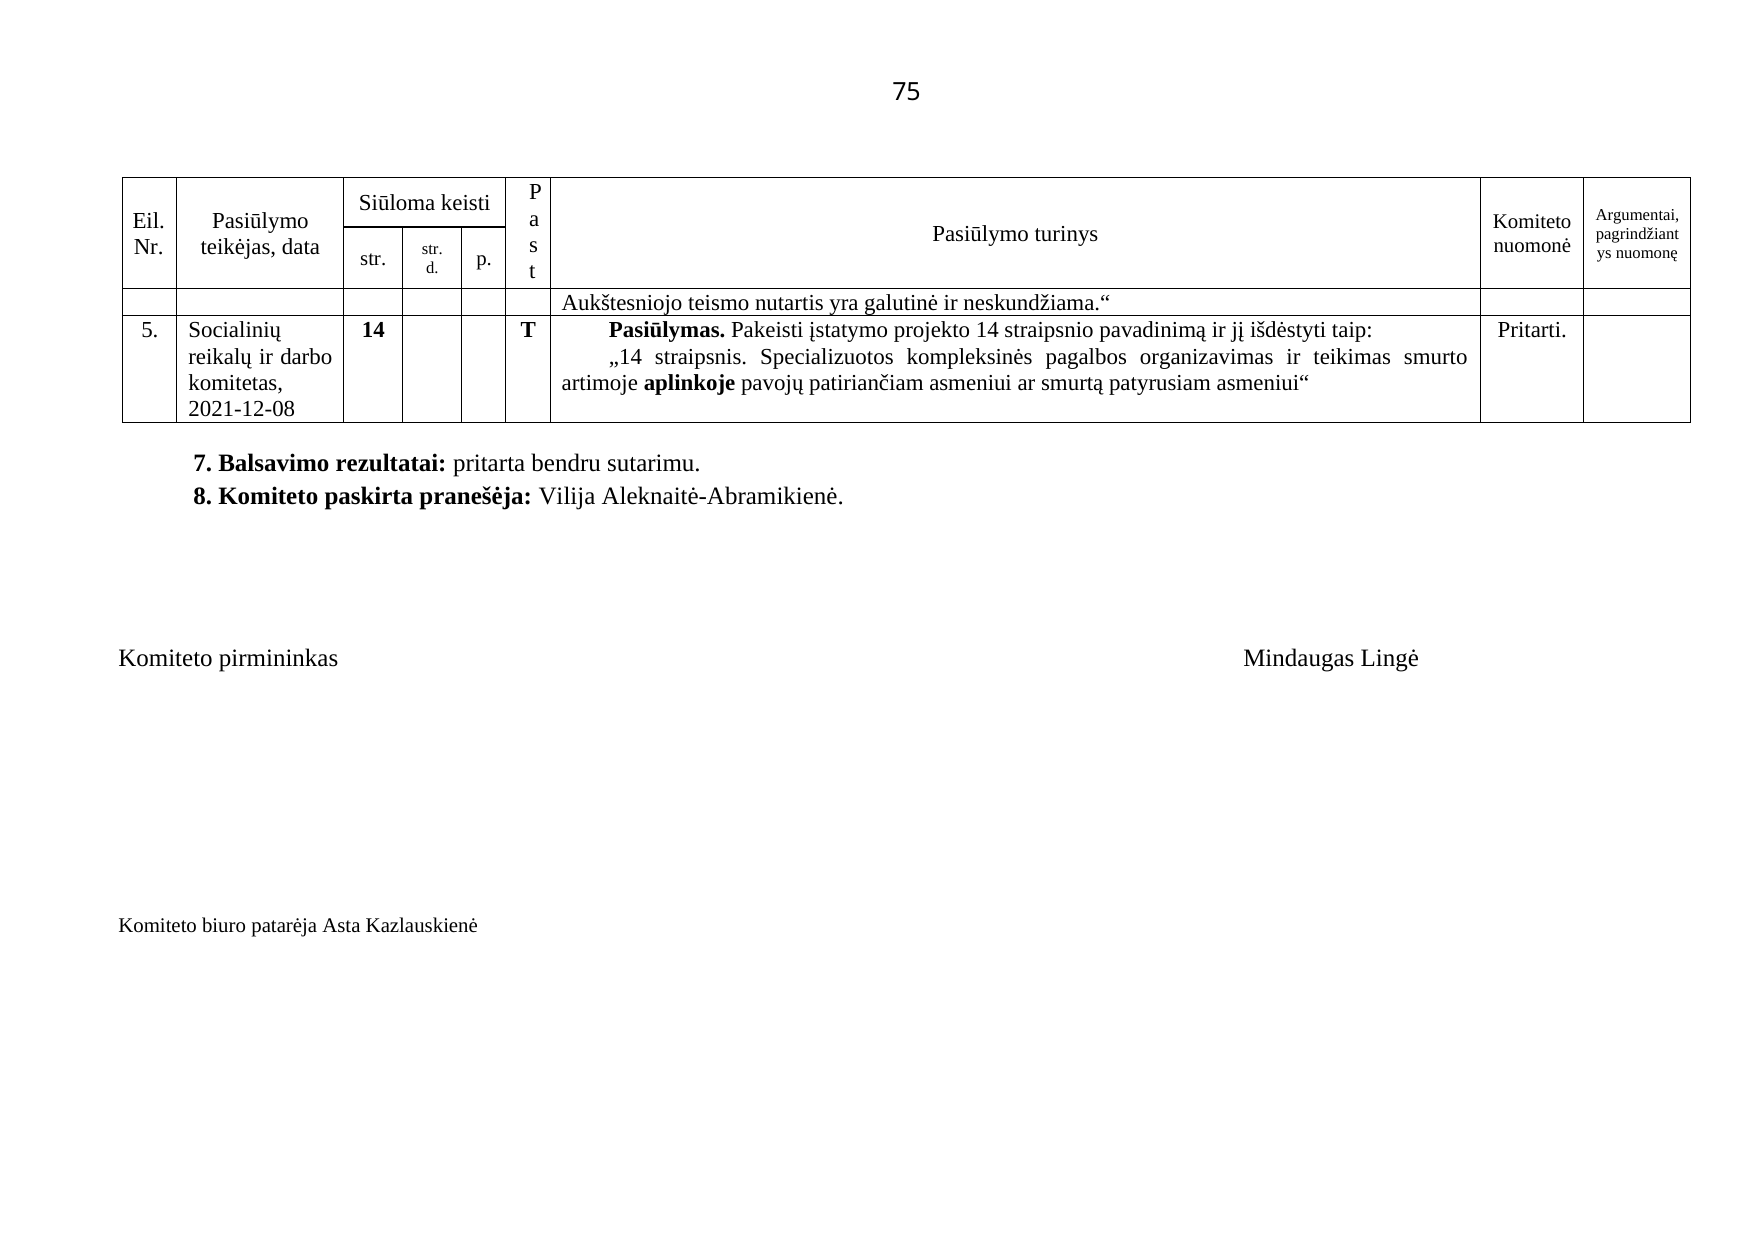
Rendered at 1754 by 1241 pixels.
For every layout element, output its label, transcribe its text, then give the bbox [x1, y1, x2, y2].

table_cell str. d. [403, 228, 461, 288]
table_header Argumentai, pagrindžiantys nuomonę [1584, 178, 1690, 288]
table_cell [177, 289, 343, 315]
table_cell [403, 289, 461, 315]
table_cell [506, 289, 550, 315]
table_cell [1584, 316, 1690, 422]
text Komiteto biuro patarėja Asta Kazlauskienė [118, 913, 1695, 937]
table_cell [123, 289, 176, 315]
table_header Pasiūlymo turinys [551, 178, 1480, 288]
text Komiteto pirmininkas (Parašas) Mindaugas Lingė [118, 643, 1695, 672]
table_header Pasiūlymo teikėjas, data [177, 178, 343, 288]
table_cell [462, 289, 505, 315]
table_cell T [506, 316, 550, 422]
table_cell Socialinių reikalų ir darbo komitetas, 2021-12-08 [177, 316, 343, 422]
table_cell str. [344, 228, 402, 288]
table_cell 14 [344, 316, 402, 422]
table_cell Aukštesniojo teismo nutartis yra galutinė ir neskundžiama.“ [551, 289, 1480, 315]
table_cell 5. [123, 316, 176, 422]
table_cell p. [462, 228, 505, 288]
table_header Siūloma keisti [344, 178, 505, 226]
table_header Pastabos [506, 178, 550, 288]
table_cell [462, 316, 505, 422]
table_header Komiteto nuomonė [1481, 178, 1583, 288]
table_cell [1481, 289, 1583, 315]
text 7. Balsavimo rezultatai: pritarta bendru sutarimu. [118, 448, 1695, 477]
table_cell Pritarti. [1481, 316, 1583, 422]
text 8. Komiteto paskirta pranešėja: Vilija Aleknaitė-Abramikienė. [118, 481, 1695, 510]
table_cell Pasiūlymas. Pakeisti įstatymo projekto 14 straipsnio pavadinimą ir jį išdėstyti taip: „14 straipsnis. Specializuotos kompleksinės pagalbos organizavimas ir teikimas smurto artimoje aplinkoje pavojų patiriančiam asmeniui ar smurtą patyrusiam asmeniui“ [551, 316, 1480, 422]
table_header Eil. Nr. [123, 178, 176, 288]
table_cell [403, 316, 461, 422]
table_cell [1584, 289, 1690, 315]
table_cell [344, 289, 402, 315]
